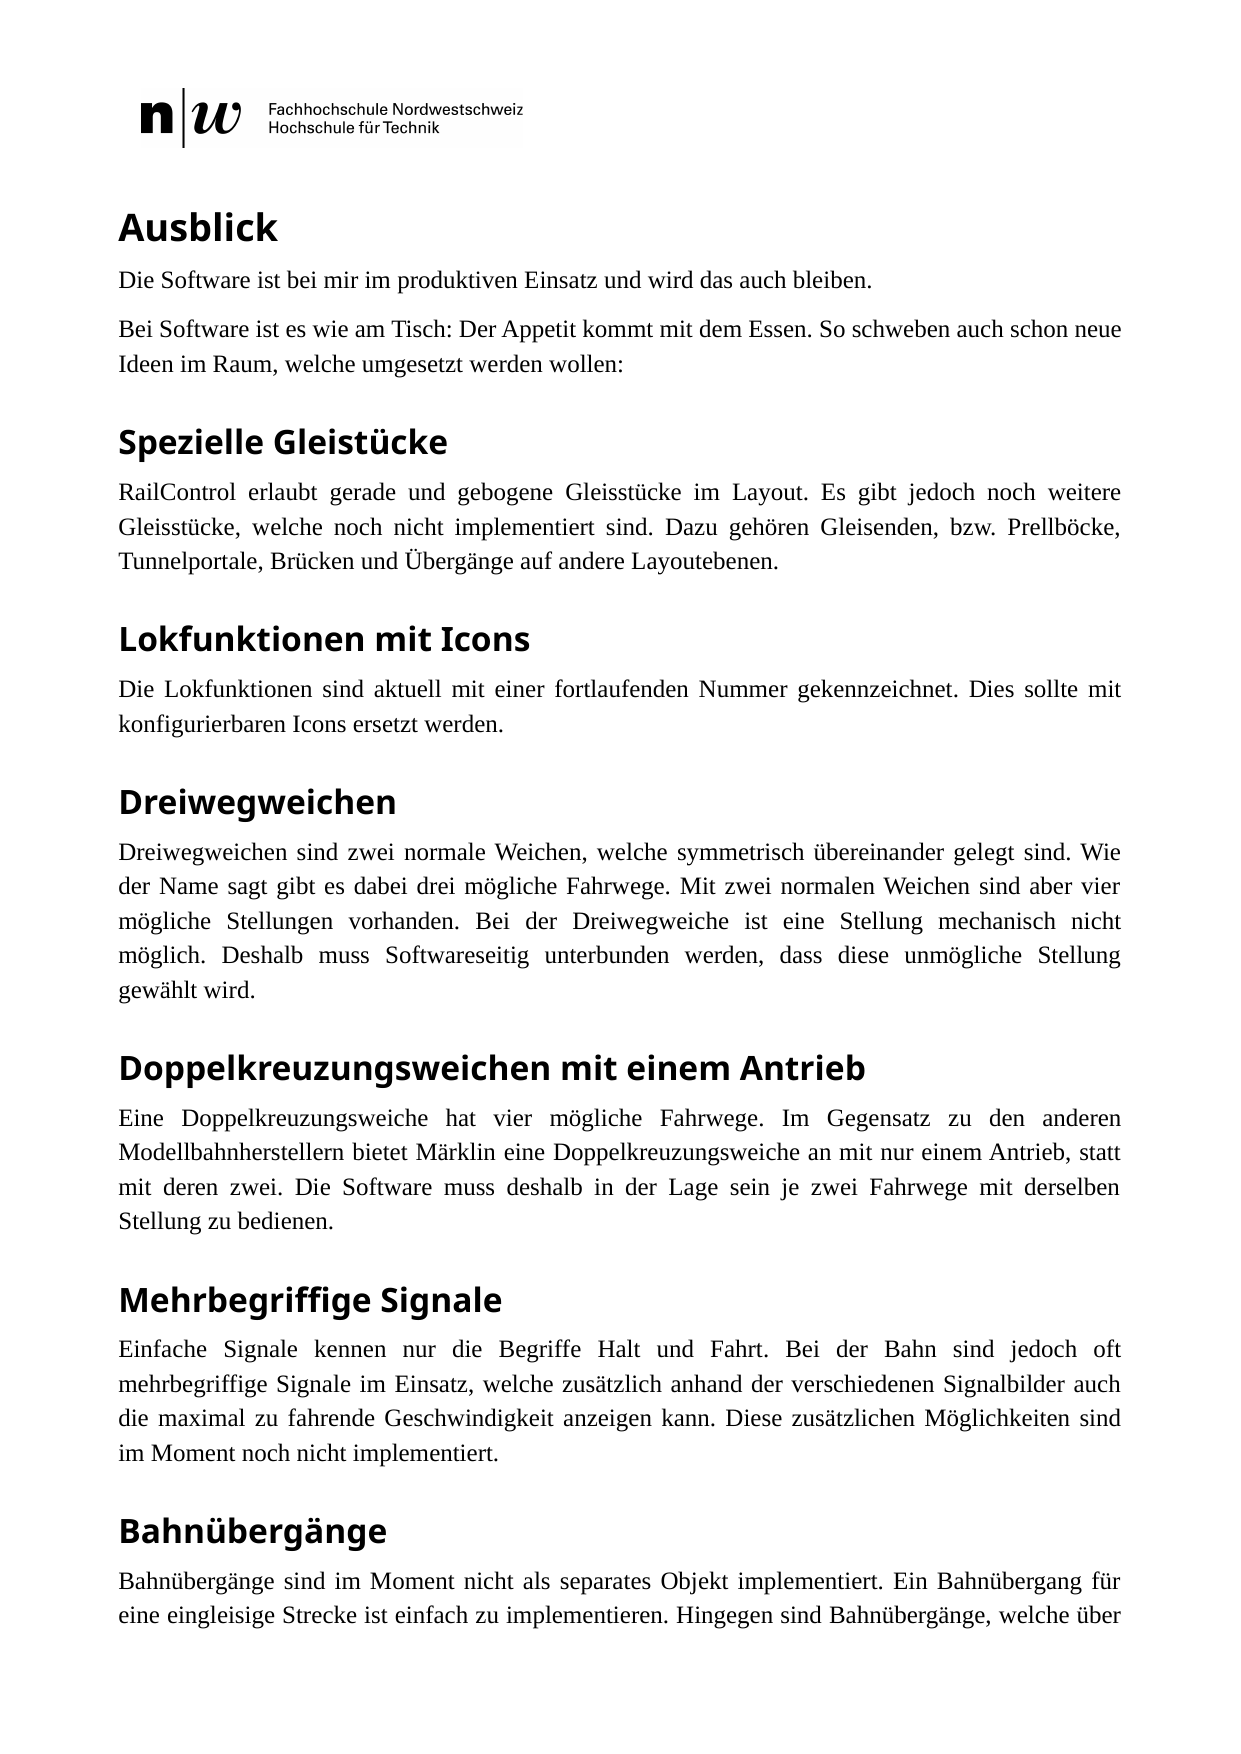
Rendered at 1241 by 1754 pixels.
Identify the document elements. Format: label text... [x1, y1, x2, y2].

text RailControl erlaubt gerade und gebogene Gleisstücke im Layout. Es gibt jedoch noch weitere Gleisstücke, welche noch nicht implementiert sind. Dazu gehören Gleisenden, bzw. Prellböcke, Tunnelportale, Brücken und Übergänge auf andere Layoutebenen. [118, 477, 1122, 575]
text Dreiwegweichen sind zwei normale Weichen, welche symmetrisch übereinander gelegt sind. Wie der Name sagt gibt es dabei drei mögliche Fahrwege. Mit zwei normalen Weichen sind aber vier mögliche Stellungen vorhanden. Bei der Dreiwegweiche ist eine Stellung mechanisch nicht möglich. Deshalb muss Softwareseitig unterbunden werden, dass diese unmögliche Stellung gewählt wird. [118, 837, 1122, 1003]
subtitle Dreiwegweichen [118, 779, 1122, 824]
picture [141, 88, 523, 148]
subtitle Lokfunktionen mit Icons [118, 616, 1122, 662]
subtitle Spezielle Gleistücke [118, 419, 1122, 465]
text Die Lokfunktionen sind aktuell mit einer fortlaufenden Nummer gekennzeichnet. Dies sollte mit konfigurierbaren Icons ersetzt werden. [118, 674, 1122, 737]
subtitle Ausblick [118, 201, 1122, 253]
text Bei Software ist es wie am Tisch: Der Appetit kommt mit dem Essen. So schweben auch schon neue Ideen im Raum, welche umgesetzt werden wollen: [118, 314, 1122, 378]
text Eine Doppelkreuzungsweiche hat vier mögliche Fahrwege. Im Gegensatz zu den anderen Modellbahnherstellern bietet Märklin eine Doppelkreuzungsweiche an mit nur einem Antrieb, statt mit deren zwei. Die Software muss deshalb in der Lage sein je zwei Fahrwege mit derselben Stellung zu bedienen. [118, 1103, 1122, 1235]
subtitle Doppelkreuzungsweichen mit einem Antrieb [118, 1045, 1122, 1090]
text Die Software ist bei mir im produktiven Einsatz und wird das auch bleiben. [118, 266, 1122, 294]
subtitle Mehrbegriffige Signale [118, 1276, 1122, 1322]
text Bahnübergänge sind im Moment nicht als separates Objekt implementiert. Ein Bahnübergang für eine eingleisige Strecke ist einfach zu implementieren. Hingegen sind Bahnübergänge, welche über [118, 1566, 1122, 1629]
subtitle Bahnübergänge [118, 1508, 1122, 1553]
text Einfache Signale kennen nur die Begriffe Halt und Fahrt. Bei der Bahn sind jedoch oft mehrbegriffige Signale im Einsatz, welche zusätzlich anhand der verschiedenen Signalbilder auch die maximal zu fahrende Geschwindigkeit anzeigen kann. Diese zusätzlichen Möglichkeiten sind im Moment noch nicht implementiert. [118, 1334, 1122, 1467]
